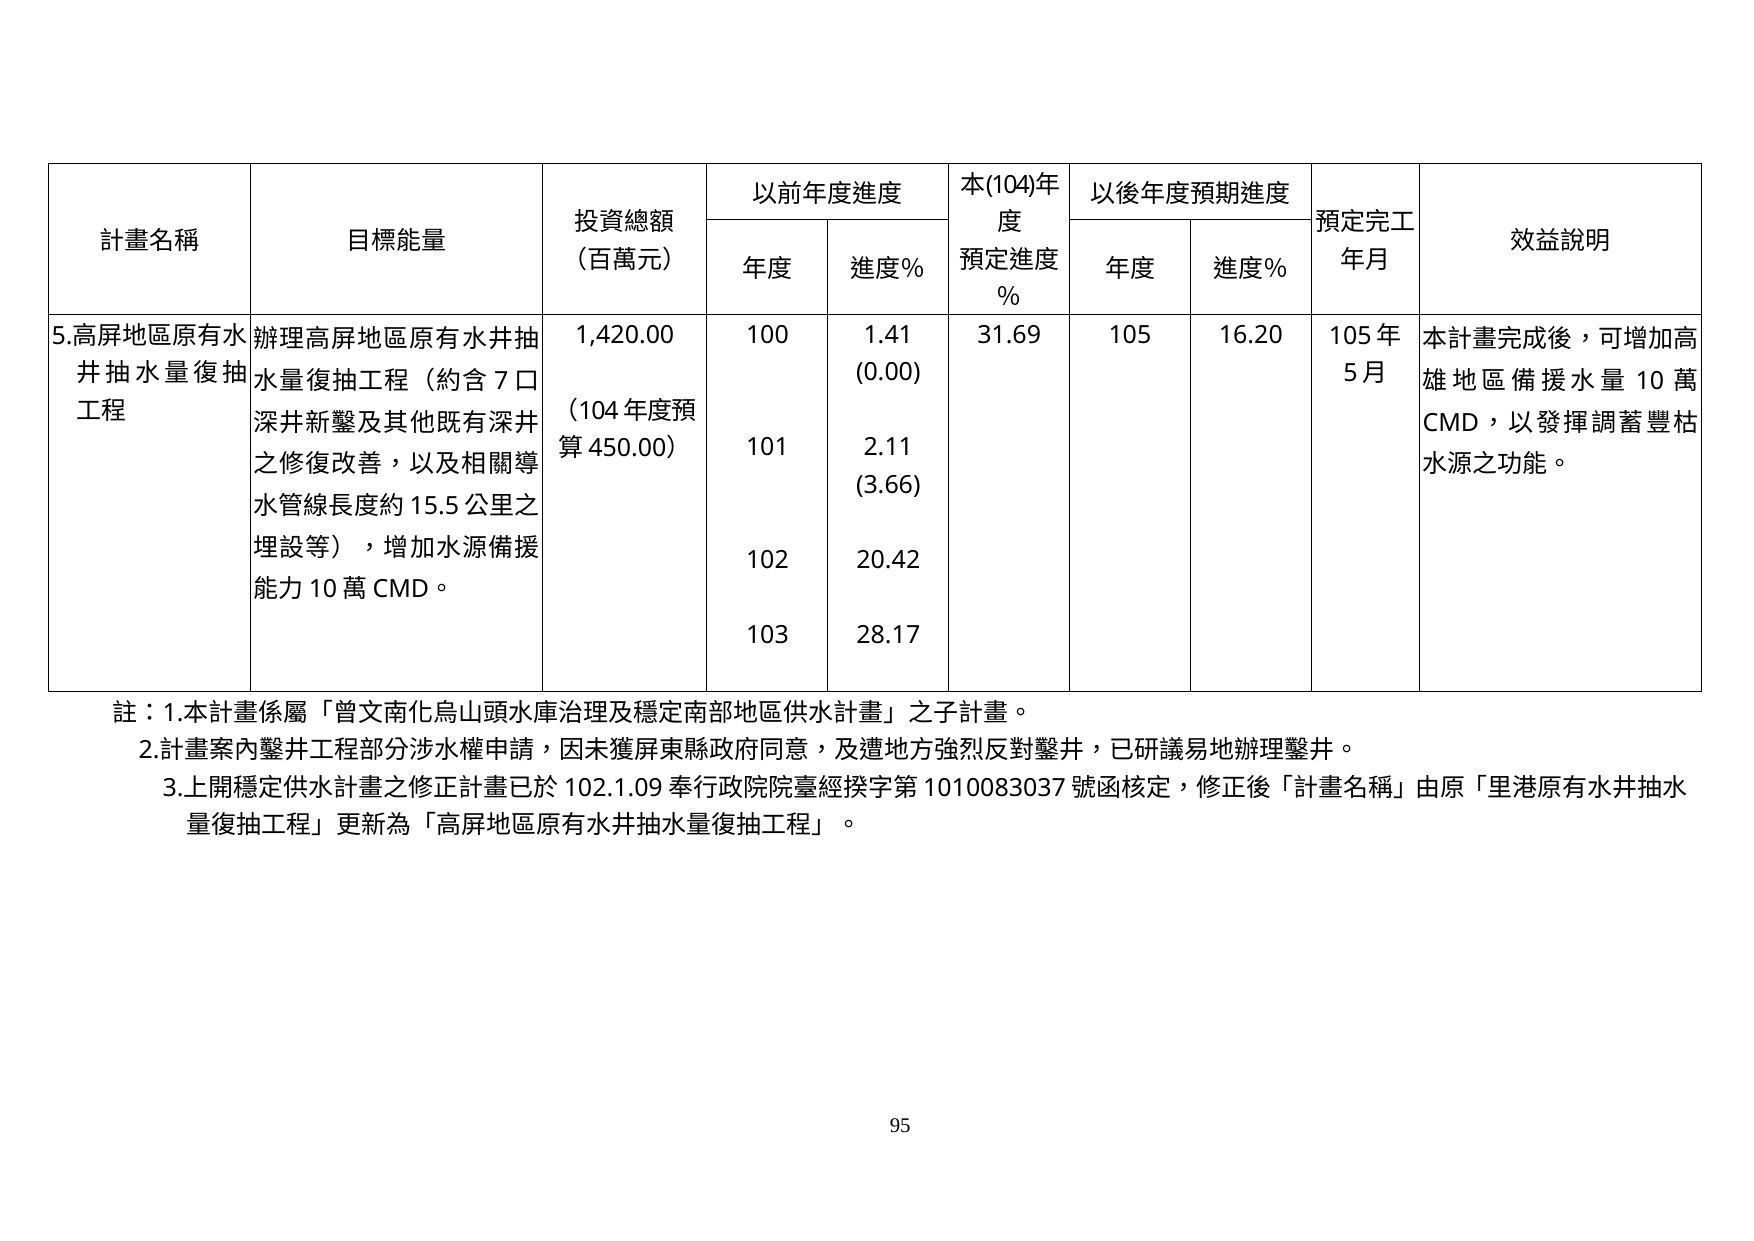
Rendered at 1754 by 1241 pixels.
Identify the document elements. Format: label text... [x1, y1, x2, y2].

table_header 以前年度進度 [707, 164, 948, 219]
table_cell 5.高屏地區原有水井抽水量復抽工程 [49, 315, 250, 691]
table_cell 31.69 [949, 315, 1069, 691]
table_cell 年度 [1070, 220, 1190, 313]
table_header 以後年度預期進度 [1070, 164, 1311, 219]
table_cell 辦理高屏地區原有水井抽水量復抽工程（約含7口深井新鑿及其他既有深井之修復改善，以及相關導水管線長度約15.5公里之埋設等），增加水源備援能力10萬CMD。 [251, 315, 542, 691]
table_cell 105 [1070, 315, 1190, 691]
table_cell 16.20 [1191, 315, 1311, 691]
table_cell 100 101 102 103 [707, 315, 827, 691]
table_cell 進度％ [828, 220, 948, 313]
table_cell 105年 5月 [1312, 315, 1419, 691]
table_header 投資總額 （百萬元） [543, 164, 706, 313]
text 2.計畫案內鑿井工程部分涉水權申請，因未獲屏東縣政府同意，及遭地方強烈反對鑿井，已研議易地辦理鑿井。 [112, 729, 1687, 767]
table_cell 1.41 (0.00) 2.11 (3.66) 20.42 28.17 [828, 315, 948, 691]
table_cell 1,420.00 （104年度預算450.00） [543, 315, 706, 691]
text 註：1.本計畫係屬「曾文南化烏山頭水庫治理及穩定南部地區供水計畫」之子計畫。 [112, 692, 1687, 729]
table_cell 年度 [707, 220, 827, 313]
table_cell 進度％ [1191, 220, 1311, 313]
text 3.上開穩定供水計畫之修正計畫已於102.1.09奉行政院院臺經揆字第1010083037號函核定，修正後「計畫名稱」由原「里港原有水井抽水量復抽工程」更新為「高屏地區原有水井抽水量復抽工程」。 [162, 767, 1687, 842]
table_cell 本計畫完成後，可增加高雄地區備援水量10萬CMD，以發揮調蓄豐枯水源之功能。 [1420, 315, 1701, 691]
table_header 本(104)年度 預定進度 ％ [949, 164, 1069, 313]
table_header 效益說明 [1420, 164, 1701, 313]
table_header 目標能量 [251, 164, 542, 313]
table_header 計畫名稱 [49, 164, 250, 313]
table_header 預定完工年月 [1312, 164, 1419, 313]
